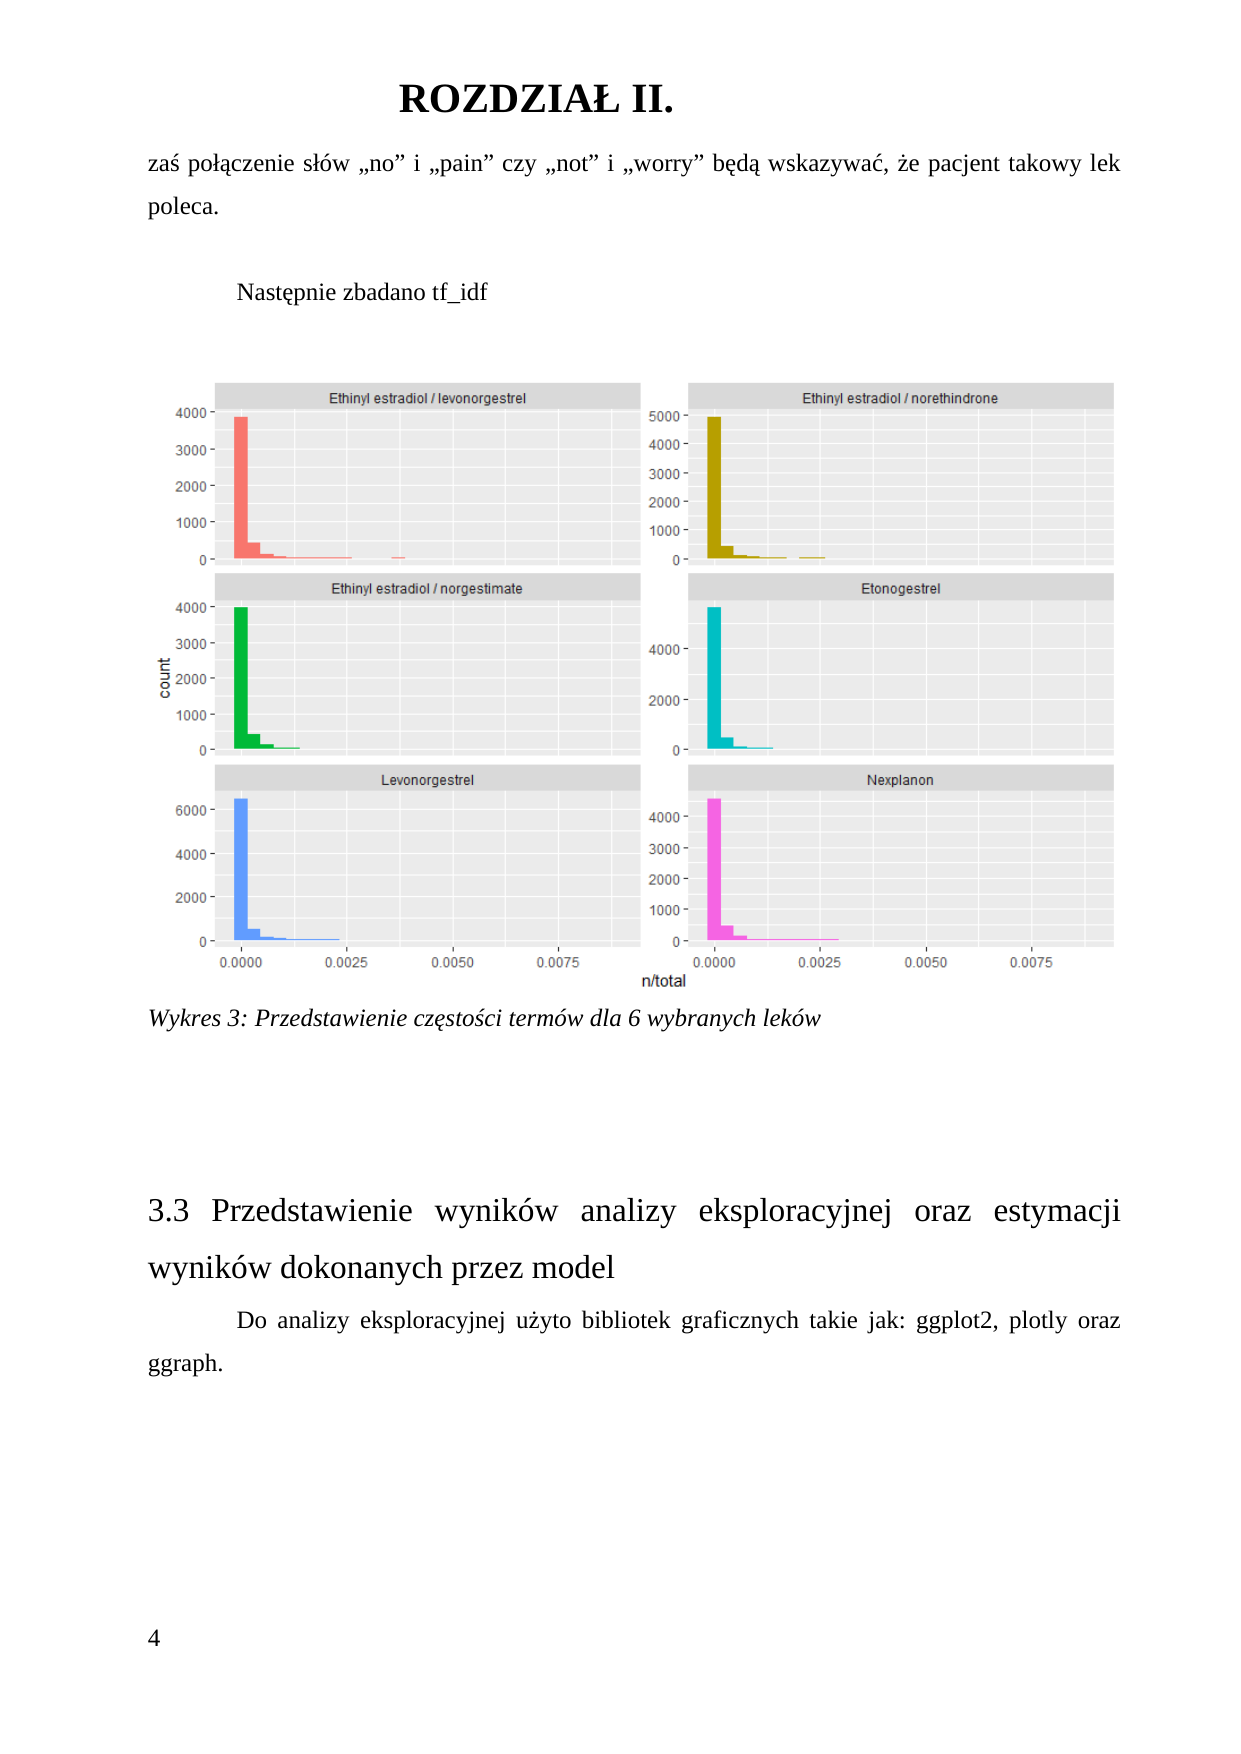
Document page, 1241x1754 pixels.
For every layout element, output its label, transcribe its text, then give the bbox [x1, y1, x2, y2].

text Do analizy eksploracyjnej użyto bibliotek graficznych takie jak: ggplot2, plotly oraz ggraph. [148, 1305, 1122, 1377]
text Wykres 3: Przedstawienie częstości termów dla 6 wybranych leków [148, 998, 1122, 1032]
text 3.3 Przedstawienie wyników analizy eksploracyjnej oraz estymacji wyników dokonanych przez model [148, 1190, 1122, 1286]
text Następnie zbadano tf_idf [148, 277, 1122, 306]
text zaś połączenie słów „no” i „pain” czy „not” i „worry” będą wskazywać, że pacjent takowy lek poleca. [148, 148, 1122, 219]
picture [147, 375, 1123, 998]
